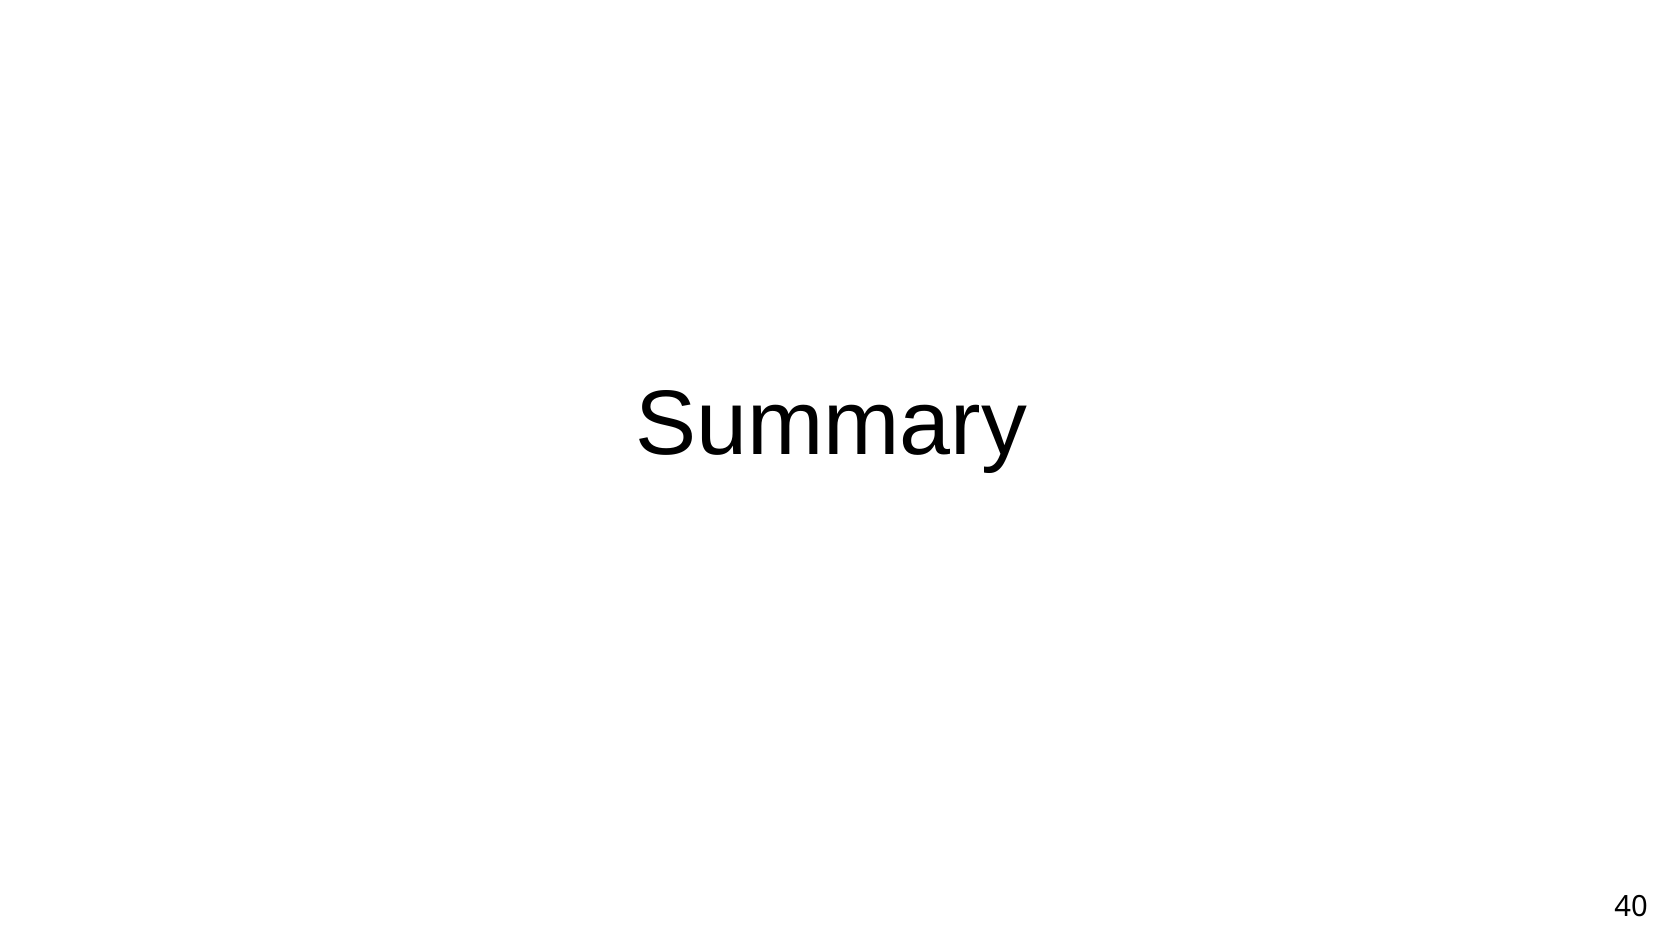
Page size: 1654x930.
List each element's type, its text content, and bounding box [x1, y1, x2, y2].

title Summary [87, 344, 1576, 501]
